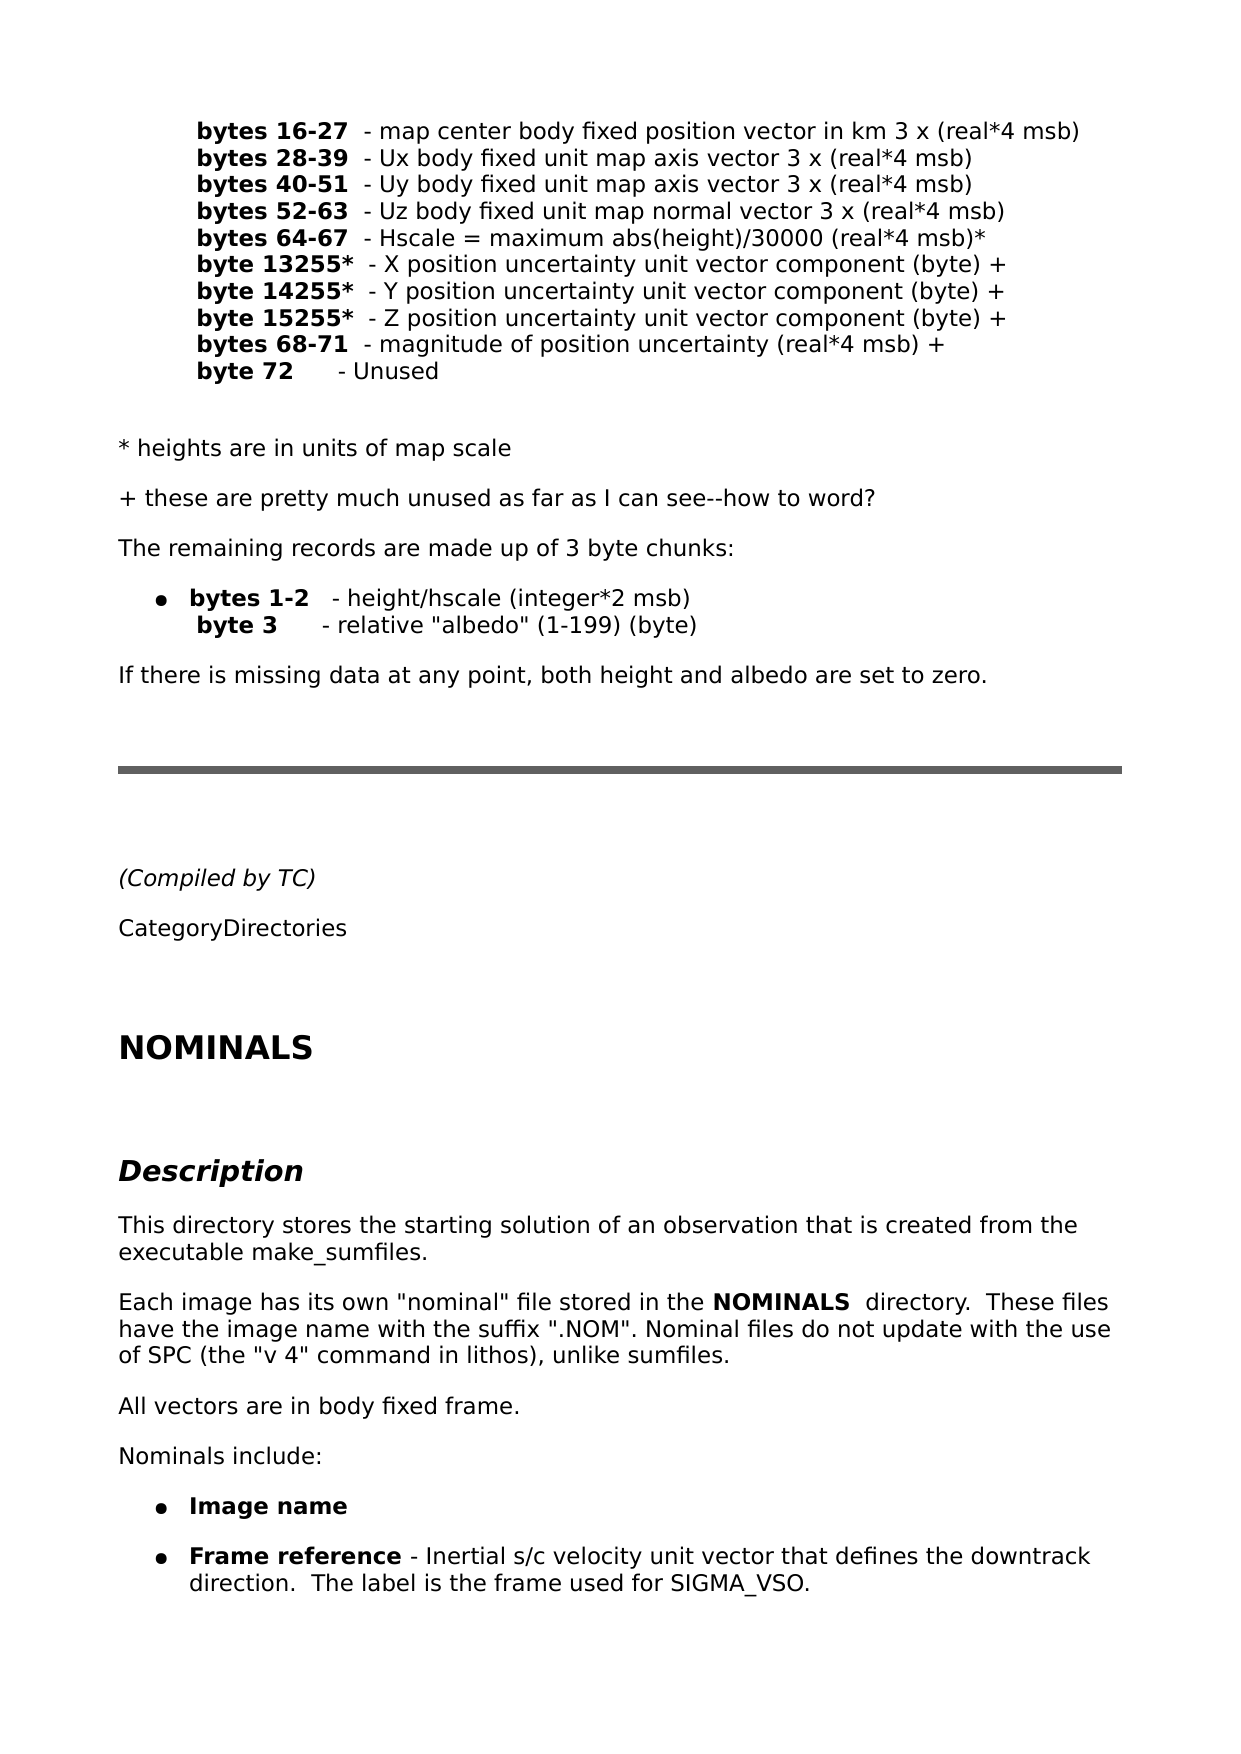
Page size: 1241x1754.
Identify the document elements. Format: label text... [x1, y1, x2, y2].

list bytes 1-2 - height/hscale (integer*2 msb) byte 3 - relative "albedo" (1-199) (byte) [153, 586, 1122, 639]
text CategoryDirectories [118, 916, 1122, 942]
text (Compiled by TC) [118, 865, 1122, 892]
text * heights are in units of map scale [118, 435, 1122, 462]
text + these are pretty much unused as far as I can see--how to word? [118, 485, 1122, 512]
text Nominals include: [118, 1443, 1122, 1470]
text If there is missing data at any point, both height and albedo are set to zero. [118, 662, 1122, 689]
text This directory stores the starting solution of an observation that is created from the executable make_sumfiles. [118, 1212, 1122, 1266]
text Each image has its own "nominal" file stored in the NOMINALS directory. These files have the image name with the suffix ".NOM". Nominal files do not update with the use of SPC (the "v 4" command in lithos), unlike sumfiles. [118, 1289, 1122, 1369]
subtitle Description [118, 1155, 1122, 1188]
list Frame reference - Inertial s/c velocity unit vector that defines the downtrack direction. The label is the frame used for SIGMA_VSO. [153, 1543, 1122, 1597]
text All vectors are in body fixed frame. [118, 1393, 1122, 1419]
subtitle NOMINALS [118, 1029, 1122, 1067]
list bytes 16-27 - map center body fixed position vector in km 3 x (real*4 msb) bytes 28-39 - Ux body fixed unit map axis vector 3 x (real*4 msb) bytes 40-51 - Uy body fixed unit map axis vector 3 x (real*4 msb) bytes 52-63 - Uz body fixed unit map normal vector 3 x (real*4 msb) bytes 64-67 - Hscale = maximum abs(height)/30000 (real*4 msb)* byte 13255* - X position uncertainty unit vector component (byte) + byte 14255* - Y position uncertainty unit vector component (byte) + byte 15255* - Z position uncertainty unit vector component (byte) + bytes 68-71 - magnitude of position uncertainty (real*4 msb) + byte 72 - Unused [153, 118, 1122, 411]
list Image name [153, 1493, 1122, 1520]
text The remaining records are made up of 3 byte chunks: [118, 535, 1122, 562]
